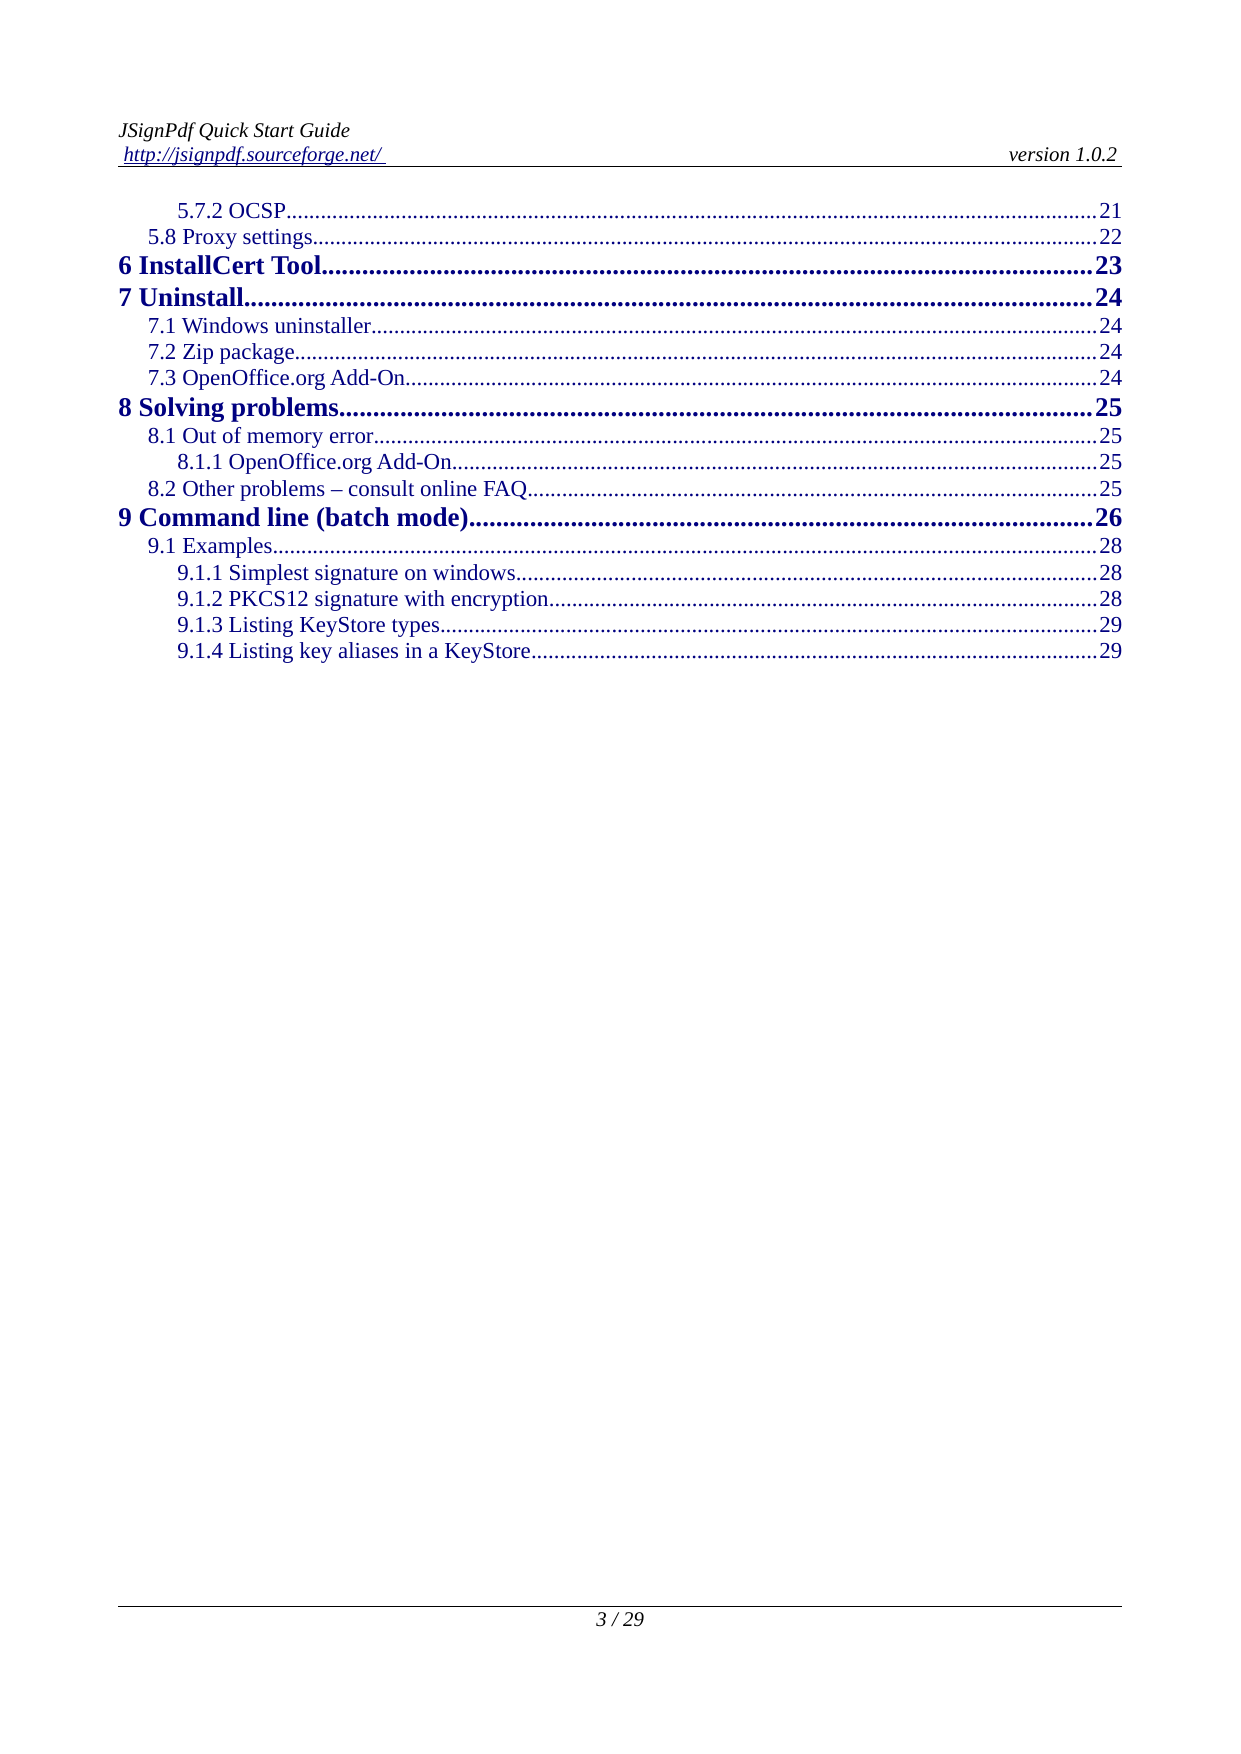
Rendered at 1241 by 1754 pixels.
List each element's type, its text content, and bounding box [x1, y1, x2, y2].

text 9 Command line (batch mode) 26 [118, 501, 1122, 532]
text 9.1.1 Simplest signature on windows 28 [177, 558, 1122, 585]
text 7.2 Zip package 24 [148, 338, 1122, 364]
text 8.1 Out of memory error 25 [148, 422, 1122, 448]
text 5.7.2 OCSP 21 [177, 197, 1122, 223]
text 7.3 OpenOffice.org Add-On 24 [148, 364, 1122, 391]
text 9.1 Examples 28 [148, 532, 1122, 558]
text 8 Solving problems 25 [118, 391, 1122, 422]
text 7.1 Windows uninstaller 24 [148, 312, 1122, 338]
text 9.1.4 Listing key aliases in a KeyStore 29 [177, 638, 1122, 664]
text 6 InstallCert Tool 23 [118, 249, 1122, 281]
text 9.1.2 PKCS12 signature with encryption 28 [177, 585, 1122, 611]
text 5.8 Proxy settings 22 [148, 223, 1122, 249]
text 7 Uninstall 24 [118, 281, 1122, 312]
text 8.2 Other problems – consult online FAQ 25 [148, 475, 1122, 501]
text 8.1.1 OpenOffice.org Add-On 25 [177, 448, 1122, 475]
text 9.1.3 Listing KeyStore types 29 [177, 611, 1122, 638]
